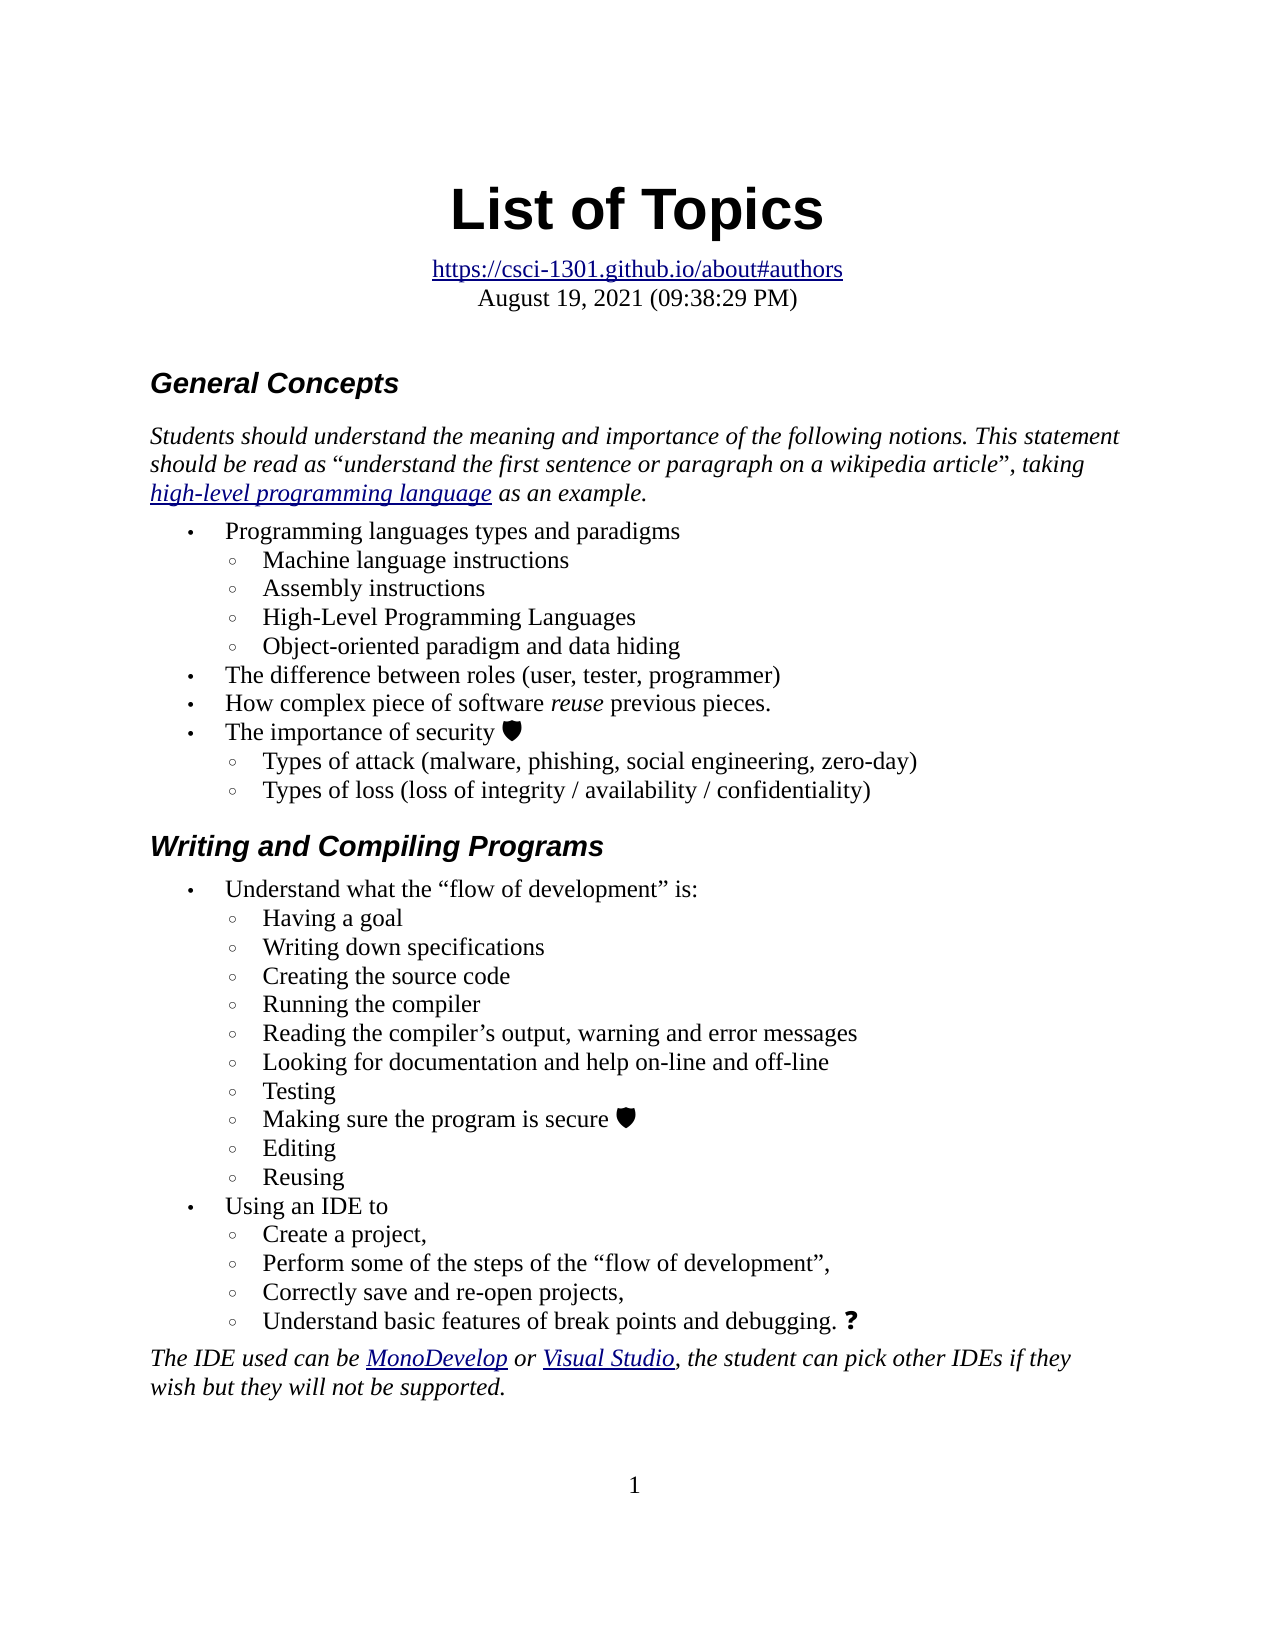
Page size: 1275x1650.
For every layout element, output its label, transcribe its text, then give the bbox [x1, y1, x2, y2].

list The importance of security 🛡️ [187, 717, 1125, 746]
list Object-oriented paradigm and data hiding [225, 631, 1125, 660]
list Reusing [225, 1162, 1125, 1191]
list Types of loss (loss of integrity / availability / confidentiality) [225, 775, 1125, 803]
text Students should understand the meaning and importance of the following notions. This statement should be read as “understand the first sentence or paragraph on a wikipedia article”, taking high-level programming language as an example. [150, 421, 1125, 507]
subtitle General Concepts [150, 366, 1125, 399]
list High-Level Programming Languages [225, 602, 1125, 631]
text https://csci-1301.github.io/about#authors [150, 254, 1125, 283]
list Assembly instructions [225, 573, 1125, 602]
list Looking for documentation and help on-line and off-line [225, 1047, 1125, 1076]
list Editing [225, 1133, 1125, 1162]
list Creating the source code [225, 961, 1125, 989]
list Reading the compiler’s output, warning and error messages [225, 1018, 1125, 1047]
list Running the compiler [225, 989, 1125, 1018]
list How complex piece of software reuse previous pieces. [187, 688, 1125, 717]
list Writing down specifications [225, 932, 1125, 961]
list Create a project, [225, 1219, 1125, 1248]
text August 19, 2021 (09:38:29 PM) [150, 283, 1125, 312]
list Perform some of the steps of the “flow of development”, [225, 1248, 1125, 1277]
list Testing [225, 1076, 1125, 1104]
title List of Topics [150, 175, 1125, 242]
text The IDE used can be MonoDevelop or Visual Studio, the student can pick other IDEs if they wish but they will not be supported. [150, 1343, 1125, 1401]
list Machine language instructions [225, 545, 1125, 573]
list Types of attack (malware, phishing, social engineering, zero-day) [225, 746, 1125, 775]
list Using an IDE to [187, 1191, 1125, 1219]
list Understand basic features of break points and debugging. ❓ [225, 1306, 1125, 1334]
list The difference between roles (user, tester, programmer) [187, 660, 1125, 688]
list Making sure the program is secure 🛡️ [225, 1104, 1125, 1133]
list Programming languages types and paradigms [187, 516, 1125, 545]
list Correctly save and re-open projects, [225, 1277, 1125, 1306]
list Understand what the “flow of development” is: [187, 874, 1125, 903]
list Having a goal [225, 903, 1125, 932]
subtitle Writing and Compiling Programs [150, 828, 1125, 862]
